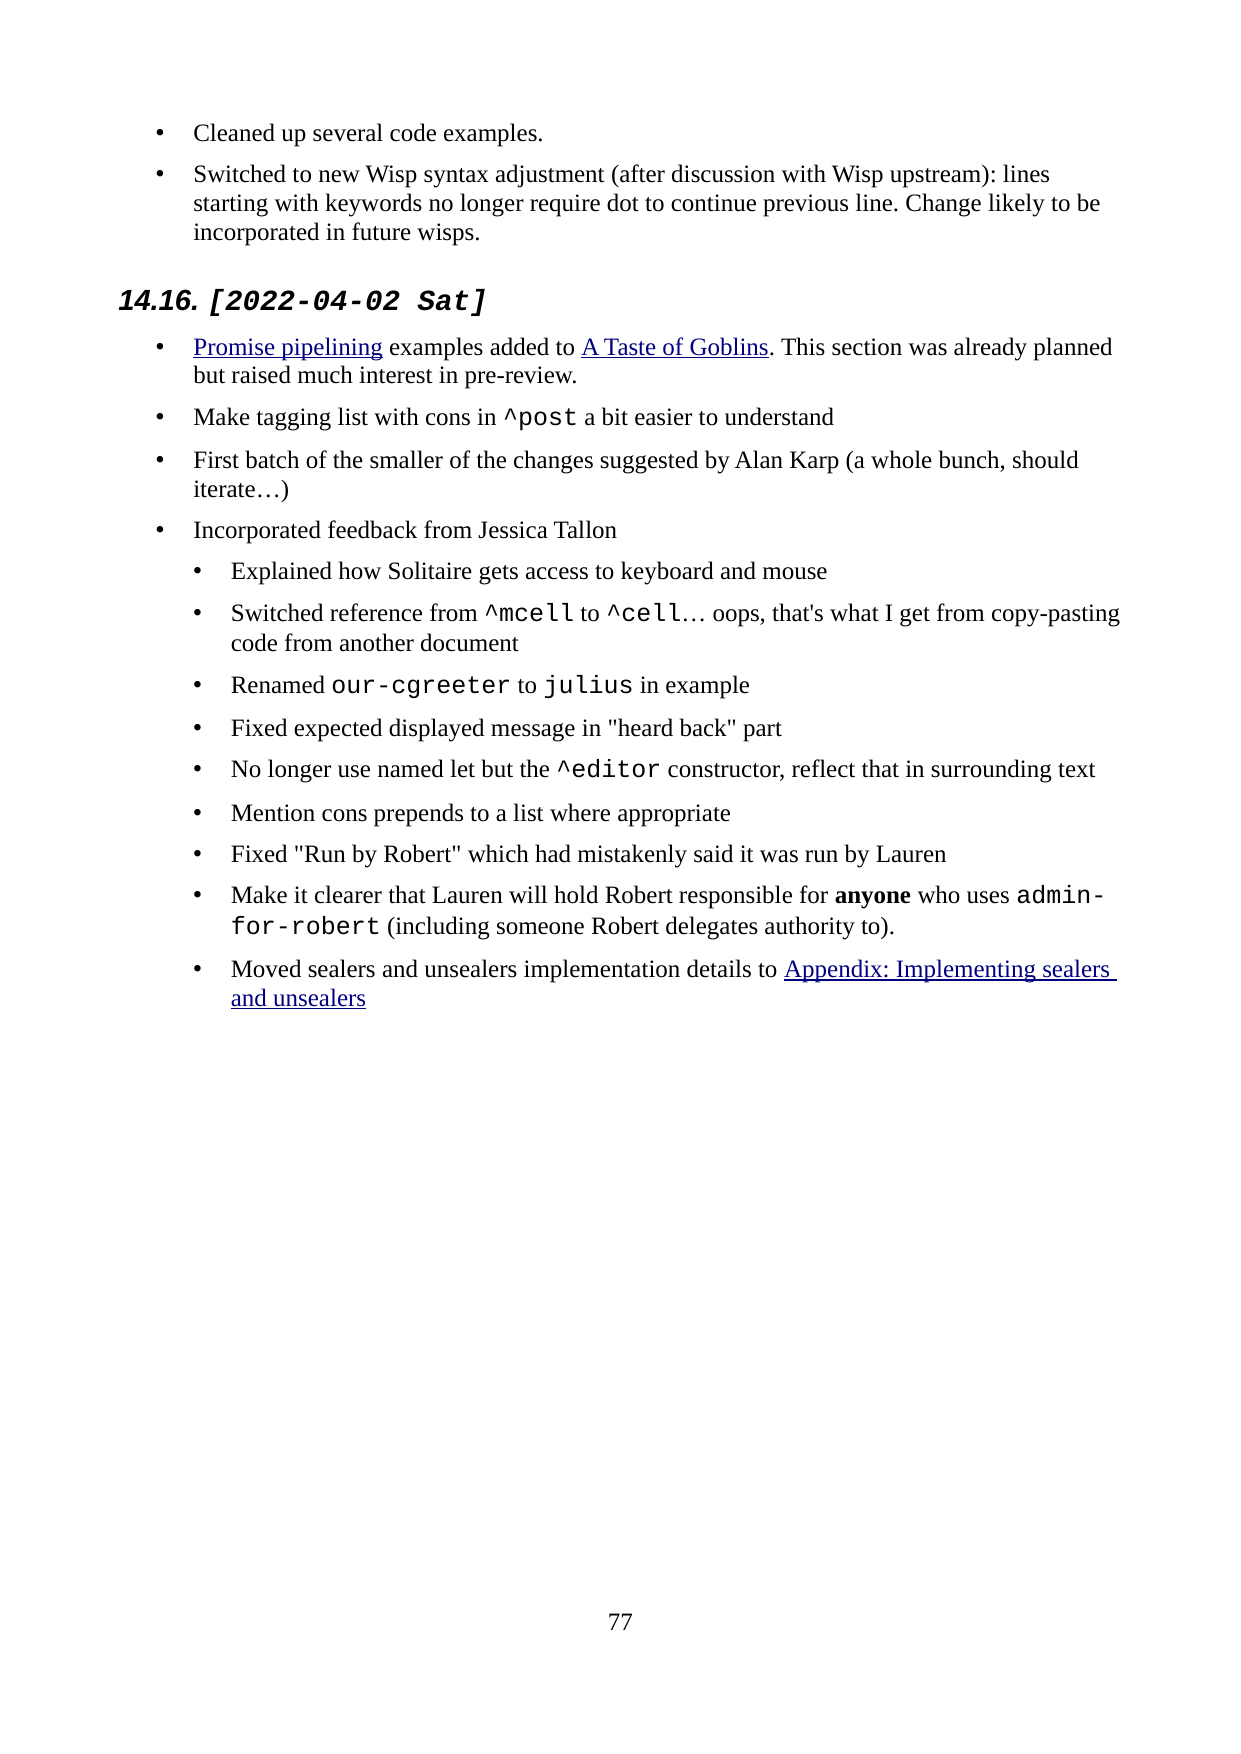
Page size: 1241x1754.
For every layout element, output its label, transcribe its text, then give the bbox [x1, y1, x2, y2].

list Promise pipelining examples added to A Taste of Goblins. This section was already planned but raised much interest in pre-review. [156, 332, 1122, 389]
list Make tagging list with cons in ^post a bit easier to understand [156, 402, 1122, 433]
list Mention cons prepends to a list where appropriate [193, 798, 1122, 826]
list Switched to new Wisp syntax adjustment (after discussion with Wisp upstream): lines starting with keywords no longer require dot to continue previous line. Change likely to be incorporated in future wisps. [156, 159, 1122, 246]
list First batch of the smaller of the changes suggested by Alan Karp (a whole bunch, should iterate…) [156, 445, 1122, 503]
list Switched reference from ^mcell to ^cell… oops, that's what I get from copy-pasting code from another document [193, 598, 1122, 657]
list Explained how Solitaire gets access to keyboard and mouse [193, 556, 1122, 585]
list Fixed "Run by Robert" which had mistakenly said it was run by Lauren [193, 839, 1122, 868]
list Cleaned up several code examples. [156, 118, 1122, 147]
list Renamed our-cgreeter to julius in example [193, 670, 1122, 701]
list Incorporated feedback from Jessica Tallon [156, 515, 1122, 544]
list Make it clearer that Lauren will hold Robert responsible for anyone who uses admin-for-robert (including someone Robert delegates authority to). [193, 880, 1122, 942]
list Moved sealers and unsealers implementation details to Appendix: Implementing sealers and unsealers [193, 954, 1122, 1012]
subtitle [2022-04-02 Sat] [118, 283, 1122, 319]
list No longer use named let but the ^editor constructor, reflect that in surrounding text [193, 754, 1122, 785]
list Fixed expected displayed message in "heard back" part [193, 713, 1122, 742]
